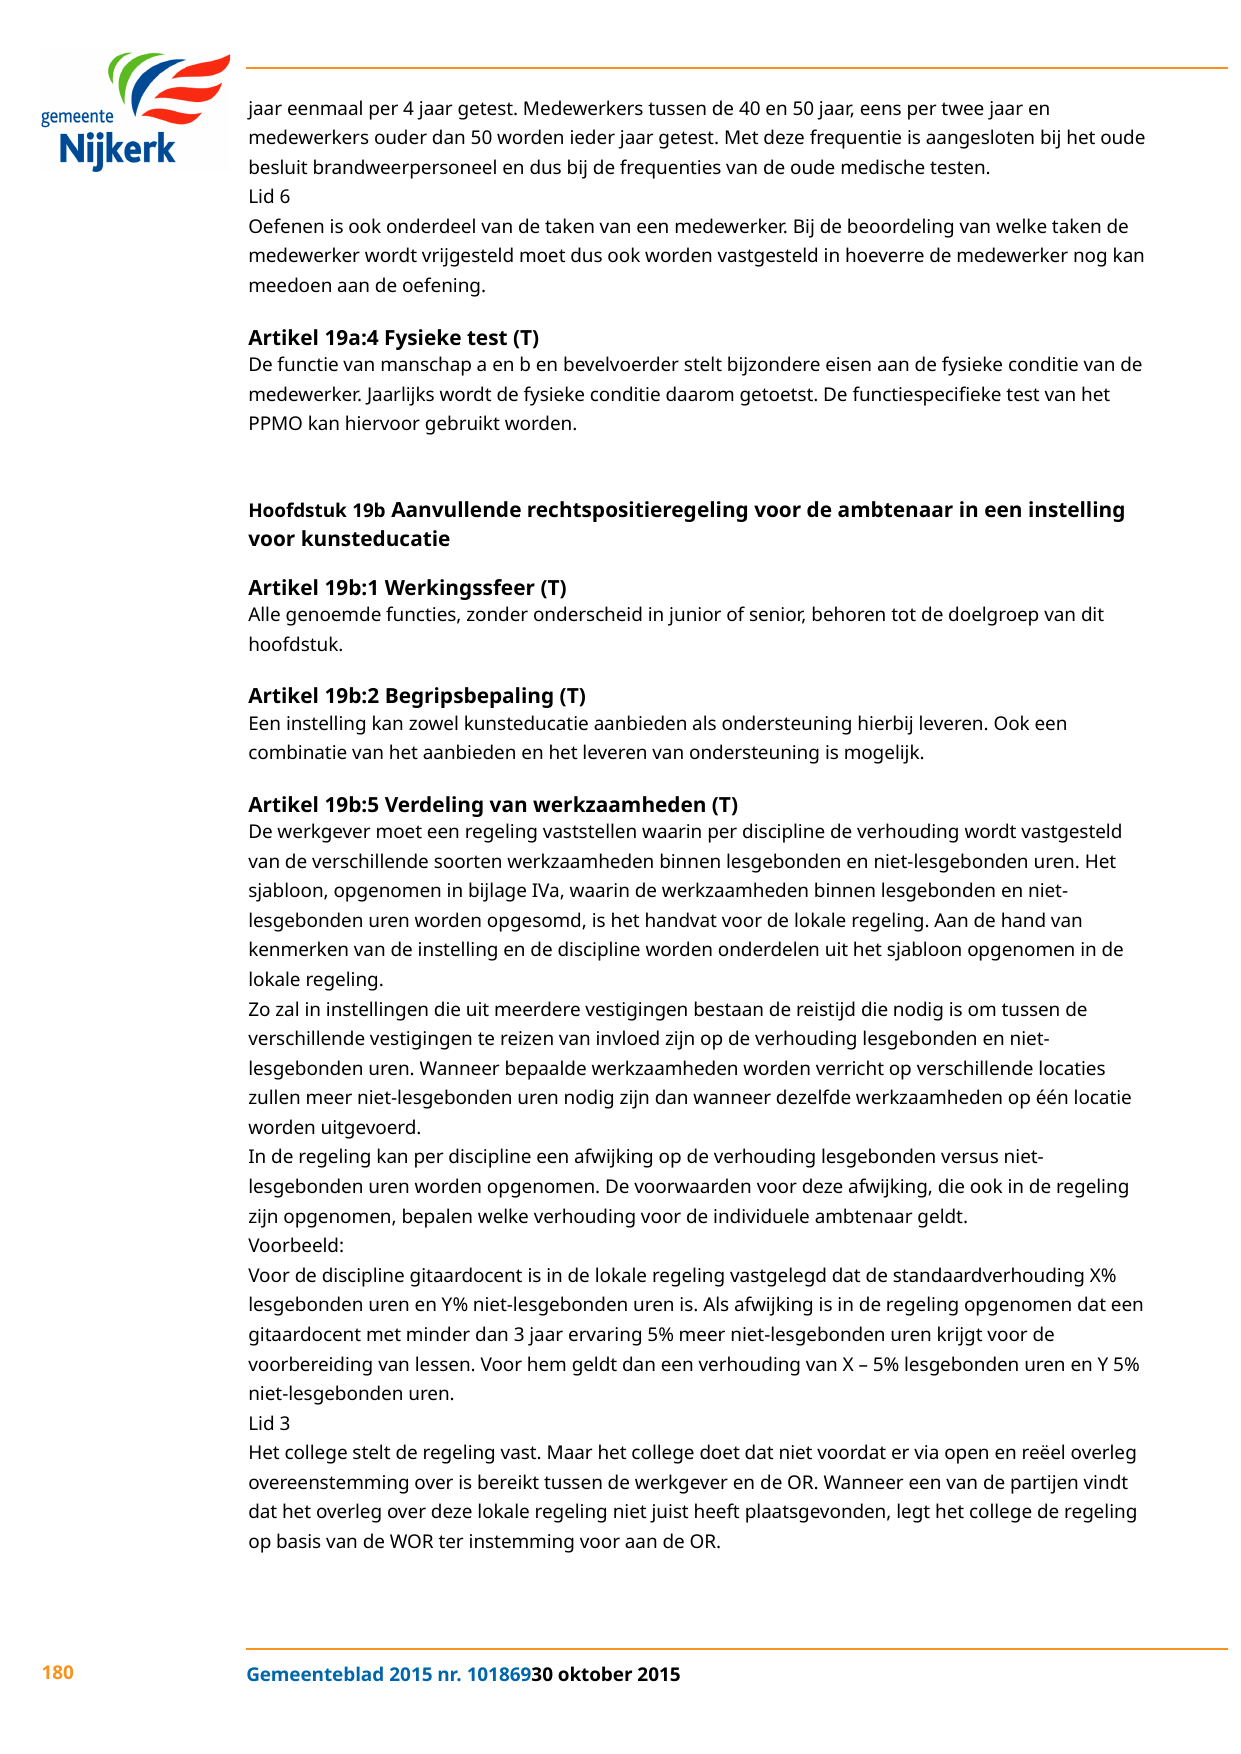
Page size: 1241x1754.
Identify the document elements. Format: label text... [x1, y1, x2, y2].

text De functie van manschap a en b en bevelvoerder stelt bijzondere eisen aan de fysieke conditie van de medewerker. Jaarlijks wordt de fysieke conditie daarom getoetst. De functiespecifieke test van het PPMO kan hiervoor gebruikt worden. [248, 351, 1152, 436]
text Oefenen is ook onderdeel van de taken van een medewerker. Bij de beoordeling van welke taken de medewerker wordt vrijgesteld moet dus ook worden vastgesteld in hoeverre de medewerker nog kan meedoen aan de oefening. [248, 213, 1152, 298]
text Artikel 19a:4 Fysieke test (T) [248, 323, 1152, 351]
text Een instelling kan zowel kunsteducatie aanbieden als ondersteuning hierbij leveren. Ook een combinatie van het aanbieden en het leveren van ondersteuning is mogelijk. [248, 710, 1152, 765]
text Voor de discipline gitaardocent is in de lokale regeling vastgelegd dat de standaardverhouding X% lesgebonden uren en Y% niet-lesgebonden uren is. Als afwijking is in de regeling opgenomen dat een gitaardocent met minder dan 3 jaar ervaring 5% meer niet-lesgebonden uren krijgt voor de voorbereiding van lessen. Voor hem geldt dan een verhouding van X – 5% lesgebonden uren en Y 5% niet-lesgebonden uren. [248, 1262, 1152, 1406]
text Het college stelt de regeling vast. Maar het college doet dat niet voordat er via open en reëel overleg overeenstemming over is bereikt tussen de werkgever en de OR. Wanneer een van de partijen vindt dat het overleg over deze lokale regeling niet juist heeft plaatsgevonden, legt het college de regeling op basis van de WOR ter instemming voor aan de OR. [248, 1439, 1152, 1554]
text Lid 3 [248, 1410, 1152, 1436]
text Alle genoemde functies, zonder onderscheid in junior of senior, behoren tot de doelgroep van dit hoofdstuk. [248, 601, 1152, 657]
text In de regeling kan per discipline een afwijking op de verhouding lesgebonden versus niet-lesgebonden uren worden opgenomen. De voorwaarden voor deze afwijking, die ook in de regeling zijn opgenomen, bepalen welke verhouding voor de individuele ambtenaar geldt. [248, 1144, 1152, 1228]
text Lid 6 [248, 183, 1152, 209]
picture [41, 47, 231, 172]
text Hoofdstuk 19b Aanvullende rechtspositieregeling voor de ambtenaar in een instelling voor kunsteducatie [248, 495, 1152, 552]
text Artikel 19b:1 Werkingssfeer (T) [248, 573, 1152, 601]
text Artikel 19b:5 Verdeling van werkzaamheden (T) [248, 790, 1152, 818]
text De werkgever moet een regeling vaststellen waarin per discipline de verhouding wordt vastgesteld van de verschillende soorten werkzaamheden binnen lesgebonden en niet-lesgebonden uren. Het sjabloon, opgenomen in bijlage IVa, waarin de werkzaamheden binnen lesgebonden en niet-lesgebonden uren worden opgesomd, is het handvat voor de lokale regeling. Aan de hand van kenmerken van de instelling en de discipline worden onderdelen uit het sjabloon opgenomen in de lokale regeling. [248, 818, 1152, 992]
text Artikel 19b:2 Begripsbepaling (T) [248, 681, 1152, 710]
text jaar eenmaal per 4 jaar getest. Medewerkers tussen de 40 en 50 jaar, eens per twee jaar en medewerkers ouder dan 50 worden ieder jaar getest. Met deze frequentie is aangesloten bij het oude besluit brandweerpersoneel en dus bij de frequenties van de oude medische testen. [248, 95, 1152, 180]
text Zo zal in instellingen die uit meerdere vestigingen bestaan de reistijd die nodig is om tussen de verschillende vestigingen te reizen van invloed zijn op de verhouding lesgebonden en niet-lesgebonden uren. Wanneer bepaalde werkzaamheden worden verricht op verschillende locaties zullen meer niet-lesgebonden uren nodig zijn dan wanneer dezelfde werkzaamheden op één locatie worden uitgevoerd. [248, 996, 1152, 1140]
text Voorbeeld: [248, 1232, 1152, 1258]
